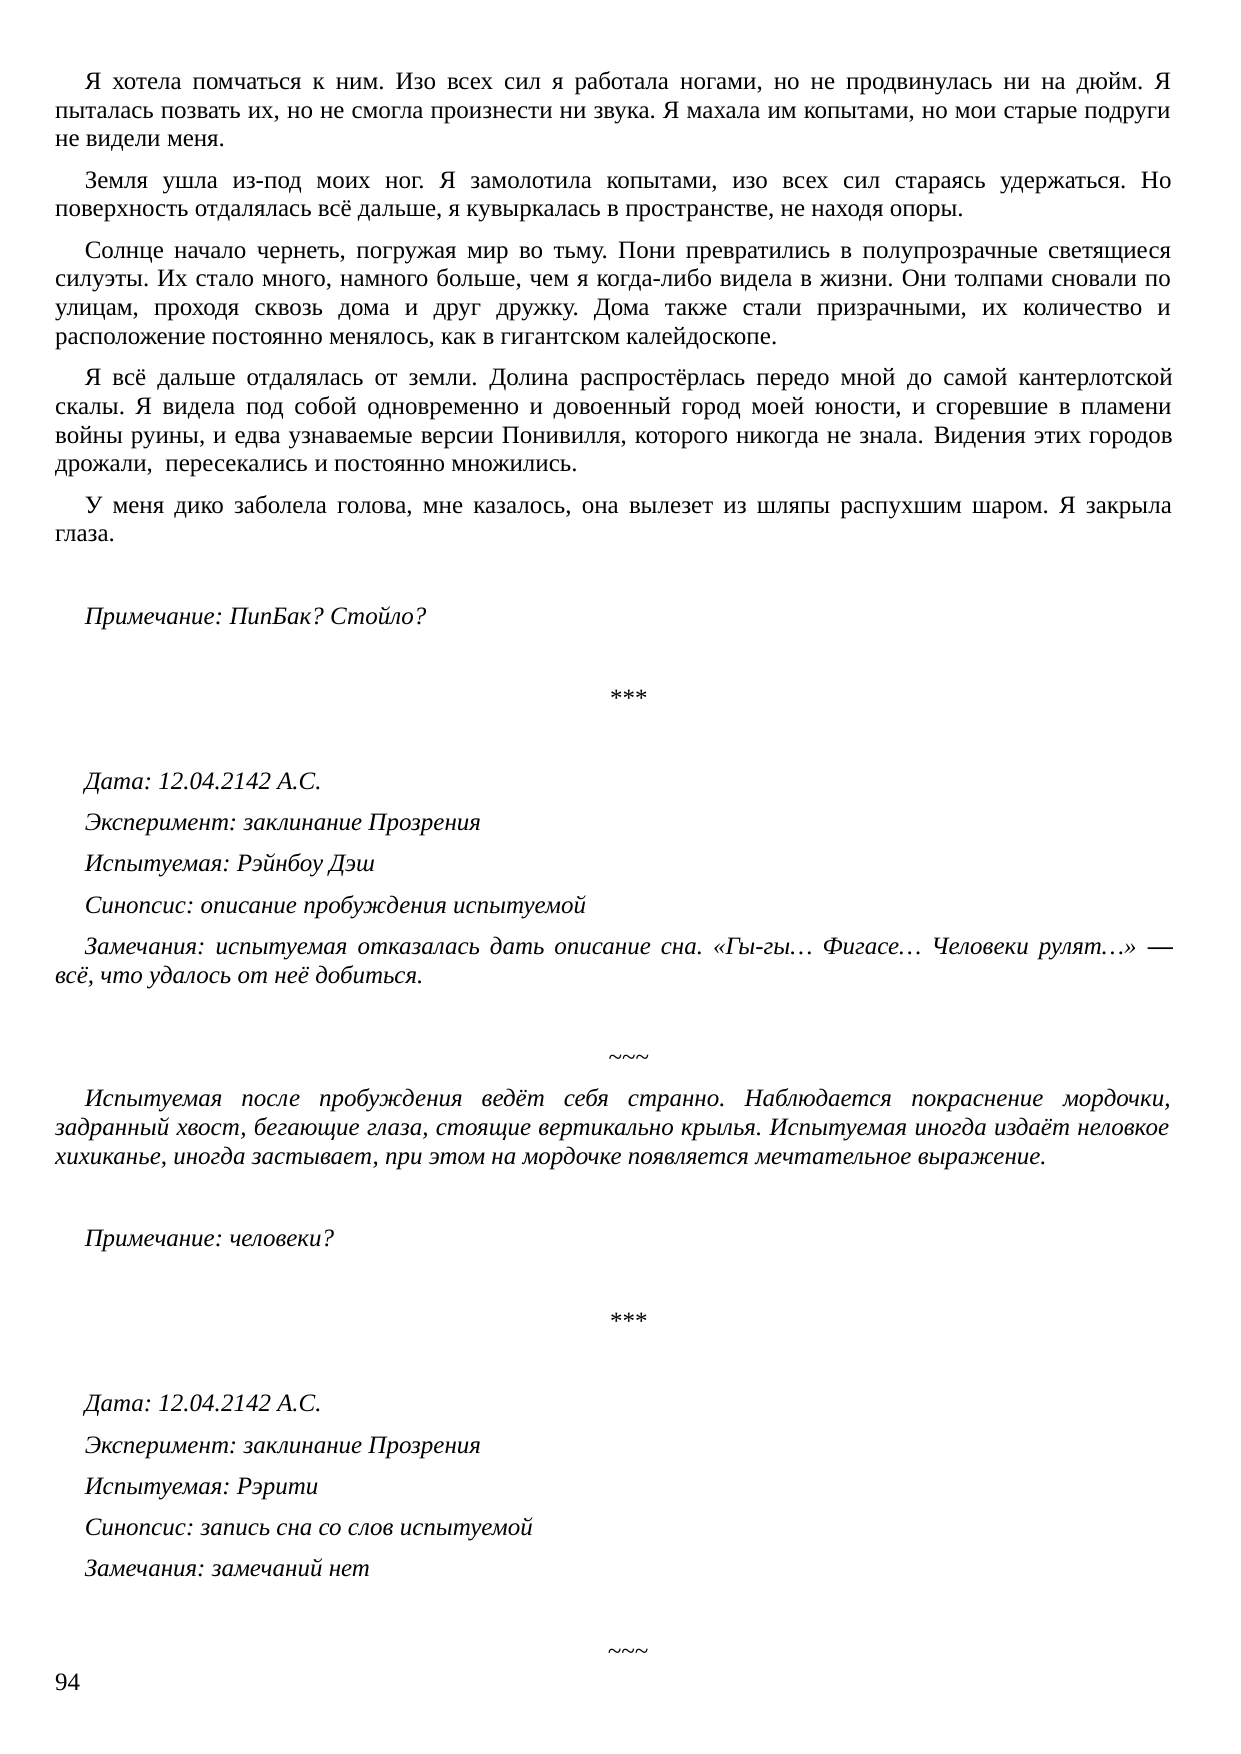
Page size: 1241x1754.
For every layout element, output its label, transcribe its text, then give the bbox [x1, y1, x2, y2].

text Земля ушла из-под моих ног. Я замолотила копытами, изо всех сил стараясь удержаться. Но поверхность отдалялась всё дальше, я кувыркалась в пространстве, не находя опоры. [55, 165, 1173, 222]
text Эксперимент: заклинание Прозрения [55, 1430, 1173, 1458]
text Синопсис: описание пробуждения испытуемой [55, 890, 1173, 918]
text *** [55, 683, 1173, 712]
text У меня дико заболела голова, мне казалось, она вылезет из шляпы распухшим шаром. Я закрыла глаза. [55, 490, 1173, 547]
text Я всё дальше отдалялась от земли. Долина распростёрлась передо мной до самой кантерлотской скалы. Я видела под собой одновременно и довоенный город моей юности, и сгоревшие в пламени войны руины, и едва узнаваемые версии Понивилля, которого никогда не знала. Видения этих городов дрожали, пересекались и постоянно множились. [55, 362, 1173, 477]
text Испытуемая после пробуждения ведёт себя странно. Наблюдается покраснение мордочки, задранный хвост, бегающие глаза, стоящие вертикально крылья. Испытуемая иногда издаёт неловкое хихиканье, иногда застывает, при этом на мордочке появляется мечтательное выражение. [55, 1083, 1173, 1170]
text Я хотела помчаться к ним. Изо всех сил я работала ногами, но не продвинулась ни на дюйм. Я пыталась позвать их, но не смогла произнести ни звука. Я махала им копытами, но мои старые подруги не видели меня. [55, 66, 1173, 152]
text Испытуемая: Рэрити [55, 1471, 1173, 1500]
text ~~~ [55, 1042, 1173, 1071]
text Дата: 12.04.2142 А.С. [55, 766, 1173, 795]
text Дата: 12.04.2142 А.С. [55, 1388, 1173, 1417]
text *** [55, 1306, 1173, 1335]
text Испытуемая: Рэйнбоу Дэш [55, 848, 1173, 877]
text Замечания: испытуемая отказалась дать описание сна. «Гы-гы… Фигасе… Человеки рулят…» — всё, что удалось от неё добиться. [55, 931, 1173, 988]
text Примечание: ПипБак? Стойло? [55, 601, 1173, 630]
text Синопсис: запись сна со слов испытуемой [55, 1512, 1173, 1541]
text Эксперимент: заклинание Прозрения [55, 807, 1173, 836]
text Примечание: человеки? [55, 1223, 1173, 1252]
text Солнце начало чернеть, погружая мир во тьму. Пони превратились в полупрозрачные светящиеся силуэты. Их стало много, намного больше, чем я когда-либо видела в жизни. Они толпами сновали по улицам, проходя сквозь дома и друг дружку. Дома также стали призрачными, их количество и расположение постоянно менялось, как в гигантском калейдоскопе. [55, 235, 1173, 350]
text Замечания: замечаний нет [55, 1553, 1173, 1582]
text ~~~ [55, 1636, 1173, 1665]
